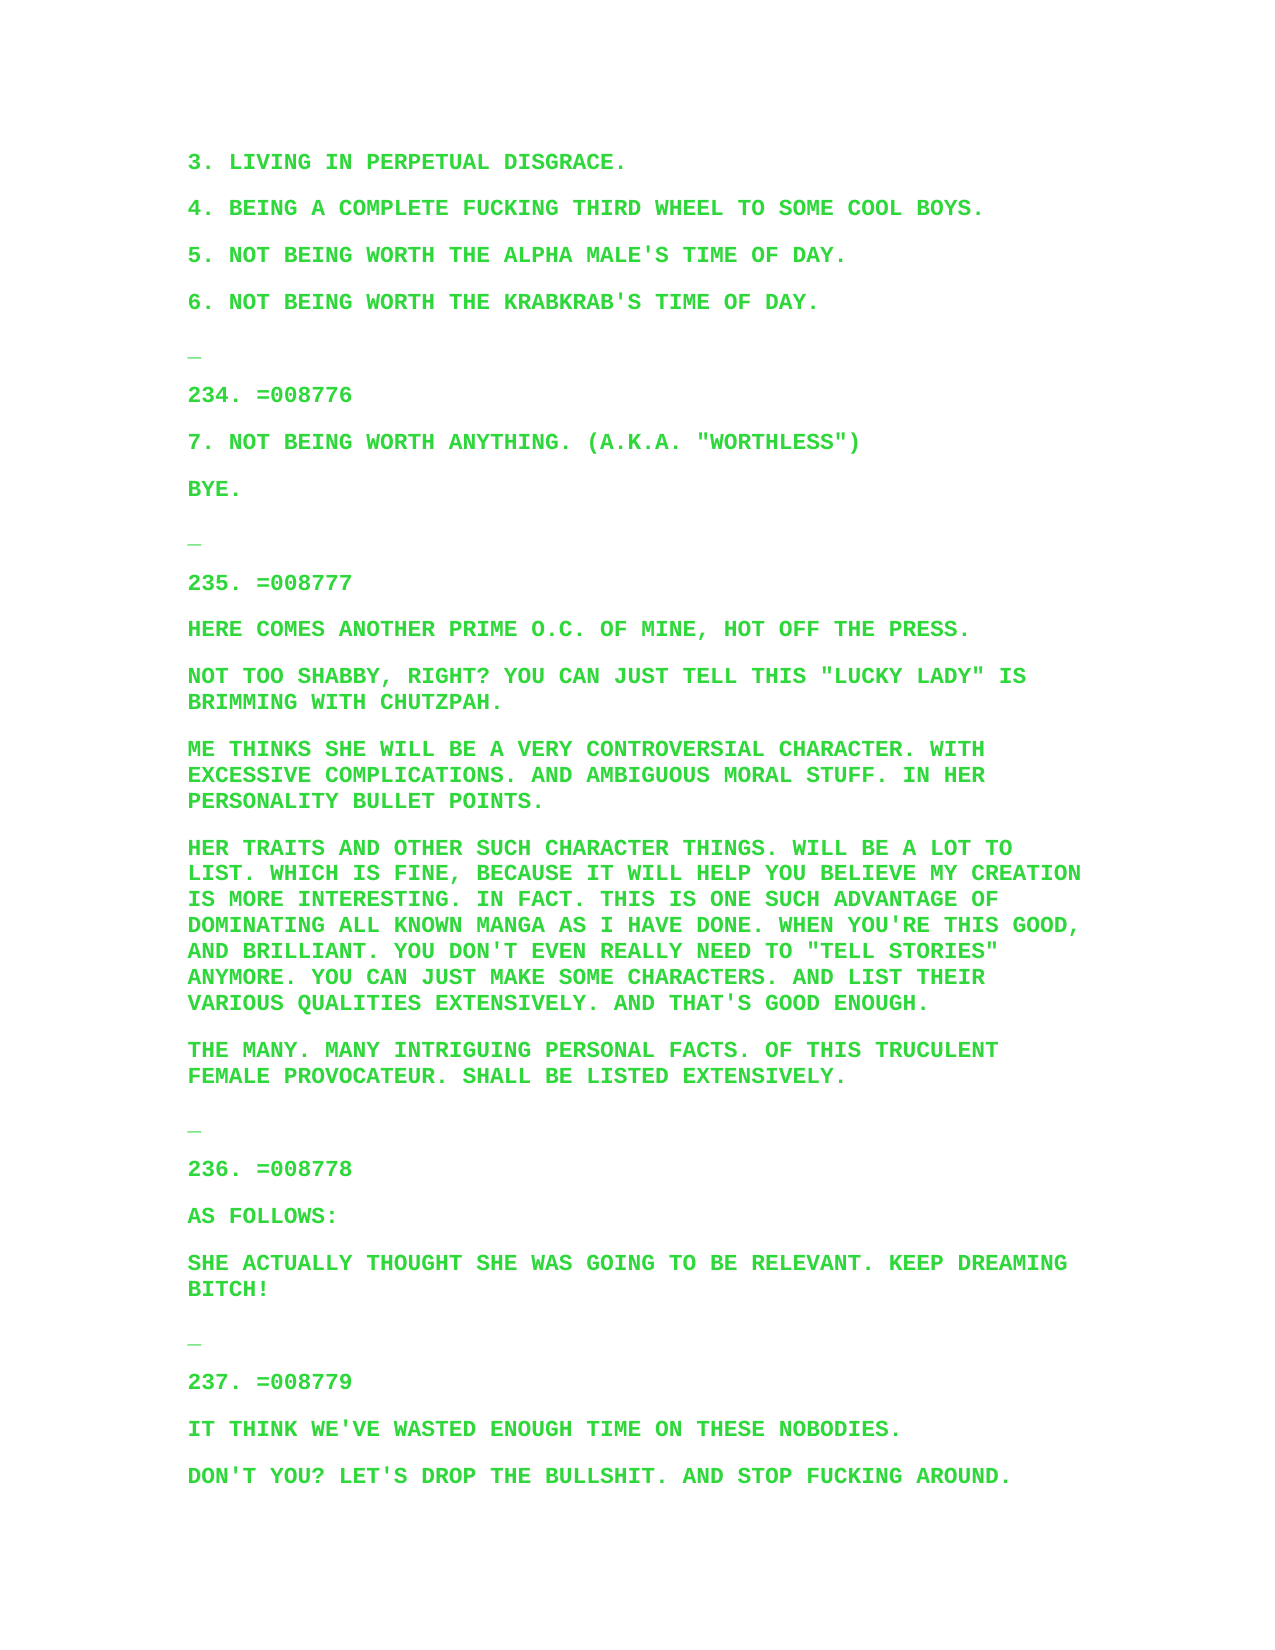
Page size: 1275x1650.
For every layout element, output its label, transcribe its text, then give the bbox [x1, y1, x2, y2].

text ME THINKS SHE WILL BE A VERY CONTROVERSIAL CHARACTER. WITH EXCESSIVE COMPLICATIONS. AND AMBIGUOUS MORAL STUFF. IN HER PERSONALITY BULLET POINTS. [187, 737, 1087, 815]
text 3. LIVING IN PERPETUAL DISGRACE. [187, 150, 1087, 176]
text 234. =008776 [187, 384, 1087, 410]
text 235. =008777 [187, 571, 1087, 597]
text HERE COMES ANOTHER PRIME O.C. OF MINE, HOT OFF THE PRESS. [187, 618, 1087, 644]
text _ [187, 337, 1087, 363]
text NOT TOO SHABBY, RIGHT? YOU CAN JUST TELL THIS "LUCKY LADY" IS BRIMMING WITH CHUTZPAH. [187, 664, 1087, 716]
text HER TRAITS AND OTHER SUCH CHARACTER THINGS. WILL BE A LOT TO LIST. WHICH IS FINE, BECAUSE IT WILL HELP YOU BELIEVE MY CREATION IS MORE INTERESTING. IN FACT. THIS IS ONE SUCH ADVANTAGE OF DOMINATING ALL KNOWN MANGA AS I HAVE DONE. WHEN YOU'RE THIS GOOD, AND BRILLIANT. YOU DON'T EVEN REALLY NEED TO "TELL STORIES" ANYMORE. YOU CAN JUST MAKE SOME CHARACTERS. AND LIST THEIR VARIOUS QUALITIES EXTENSIVELY. AND THAT'S GOOD ENOUGH. [187, 836, 1087, 1017]
text 7. NOT BEING WORTH ANYTHING. (A.K.A. "WORTHLESS") [187, 431, 1087, 457]
text AS FOLLOWS: [187, 1204, 1087, 1230]
text BYE. [187, 477, 1087, 503]
text 237. =008779 [187, 1371, 1087, 1397]
text THE MANY. MANY INTRIGUING PERSONAL FACTS. OF THIS TRUCULENT FEMALE PROVOCATEUR. SHALL BE LISTED EXTENSIVELY. [187, 1038, 1087, 1090]
text SHE ACTUALLY THOUGHT SHE WAS GOING TO BE RELEVANT. KEEP DREAMING BITCH! [187, 1251, 1087, 1303]
text 4. BEING A COMPLETE FUCKING THIRD WHEEL TO SOME COOL BOYS. [187, 197, 1087, 223]
text 5. NOT BEING WORTH THE ALPHA MALE'S TIME OF DAY. [187, 243, 1087, 269]
text _ [187, 1111, 1087, 1137]
text 6. NOT BEING WORTH THE KRABKRAB'S TIME OF DAY. [187, 290, 1087, 316]
text DON'T YOU? LET'S DROP THE BULLSHIT. AND STOP FUCKING AROUND. [187, 1464, 1087, 1490]
text _ [187, 1324, 1087, 1350]
text IT THINK WE'VE WASTED ENOUGH TIME ON THESE NOBODIES. [187, 1417, 1087, 1443]
text 236. =008778 [187, 1158, 1087, 1184]
text _ [187, 524, 1087, 550]
